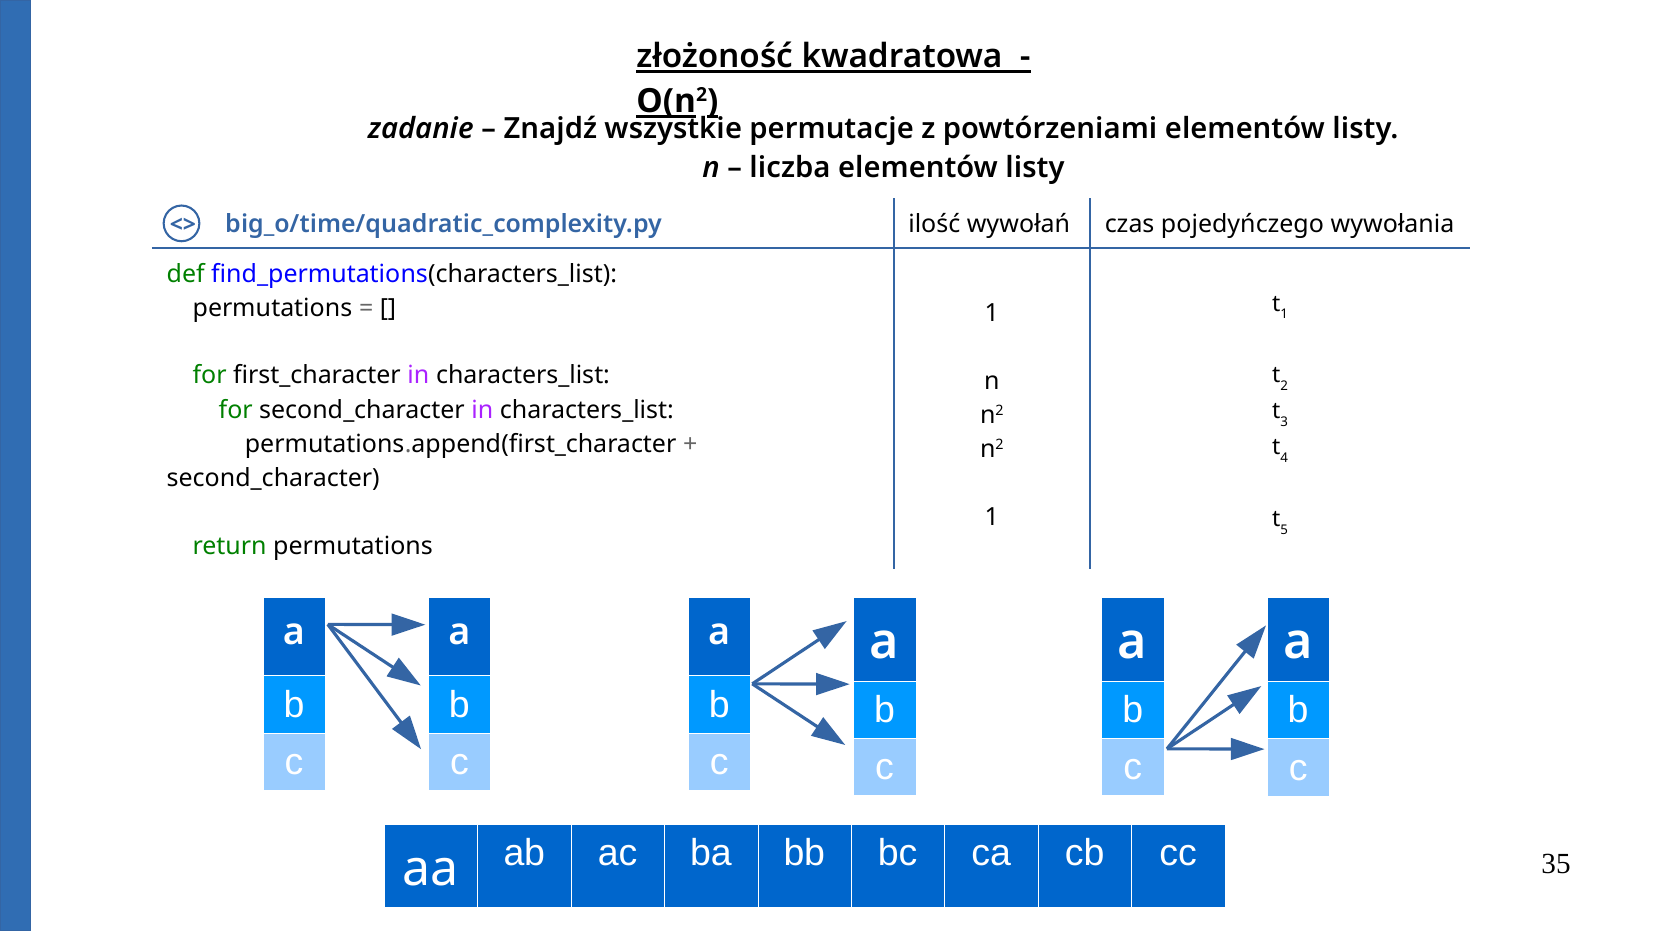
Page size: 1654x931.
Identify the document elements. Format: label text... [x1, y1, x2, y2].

table_cell b [429, 676, 490, 733]
table_header bb [759, 825, 851, 907]
table_header big_o/time/quadratic_complexity.py [152, 198, 893, 247]
table_header a [689, 598, 750, 675]
table_cell c [854, 739, 916, 795]
table_header ac [572, 825, 664, 907]
table_header ab [478, 825, 571, 907]
text_box [0, 0, 31, 931]
table_cell c [689, 734, 750, 790]
table_header bc [852, 825, 944, 907]
text_box <> [154, 200, 212, 247]
table_header ca [945, 825, 1038, 907]
table_cell c [264, 734, 325, 790]
table_cell def find_permutations(characters_list): permutations = [] for first_character in characters_list: for second_character in characters_list: permutations.append(first_character + second_character) return permutations [152, 249, 893, 569]
table_header cb [1039, 825, 1131, 907]
table_header a [1102, 598, 1164, 681]
text_box zadanie – Znajdź wszystkie permutacje z powtórzeniami elementów listy. n – liczba elementów listy [353, 99, 1301, 188]
table_cell c [429, 734, 490, 790]
table_header a [854, 598, 916, 681]
table_cell b [689, 676, 750, 733]
table_cell 1 n n2 n2 1 [895, 249, 1089, 569]
table_cell b [264, 676, 325, 733]
table_header czas pojedyńczego wywołania [1091, 198, 1470, 247]
table_cell b [1268, 682, 1329, 738]
table_header ilość wywołań [895, 198, 1089, 247]
table_cell t1 t2 t3 t4 t5 [1091, 249, 1470, 569]
table_cell b [854, 682, 916, 738]
table_header a [264, 598, 325, 675]
table_cell b [1102, 682, 1164, 738]
text_box złożoność kwadratowa - O(n2) [621, 24, 1127, 82]
table_cell c [1102, 739, 1164, 795]
table_header aa [385, 825, 477, 907]
table_header cc [1132, 825, 1225, 907]
table_cell c [1268, 739, 1329, 796]
table_header ba [665, 825, 758, 907]
table_header a [429, 598, 490, 675]
table_header a [1268, 598, 1329, 681]
